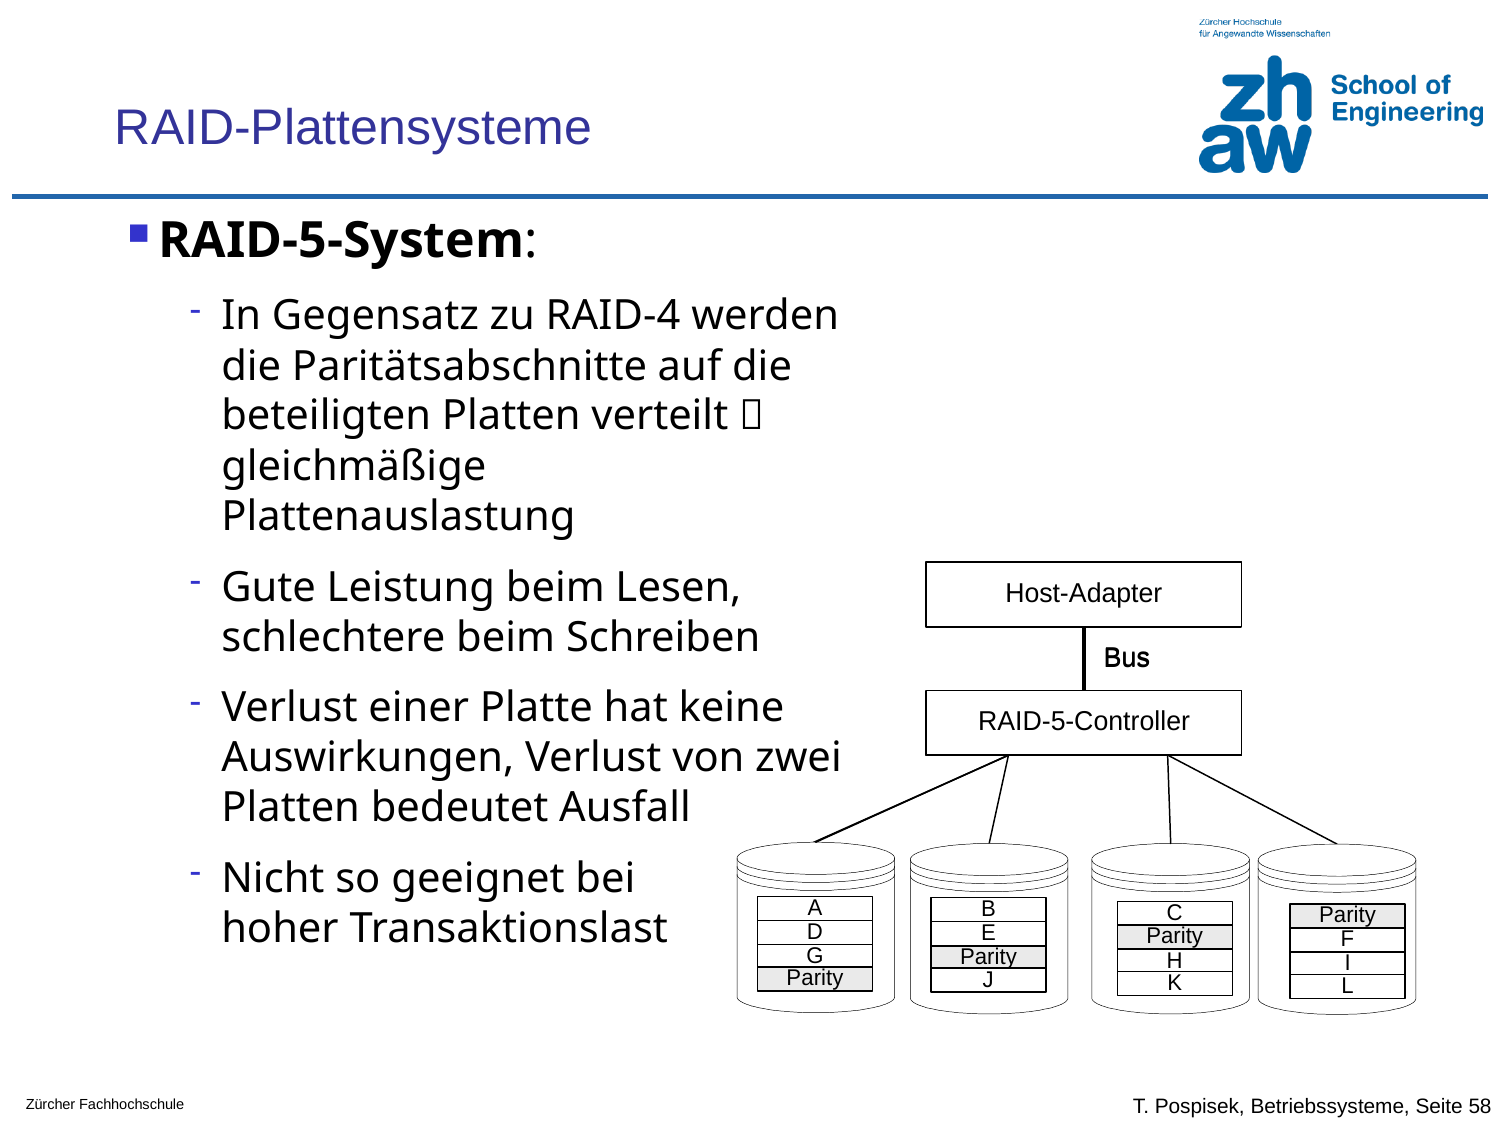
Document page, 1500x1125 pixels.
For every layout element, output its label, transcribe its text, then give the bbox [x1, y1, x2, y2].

picture [1199, 19, 1483, 173]
title RAID-Plattensysteme [99, 50, 1379, 163]
list RAID-5-System: In Gegensatz zu RAID-4 werden die Paritätsabschnitte auf die beteiligten Platten verteilt  gleichmäßige Plattenauslastung Gute Leistung beim Lesen, schlechtere beim Schreiben Verlust einer Platte hat keine Auswirkungen, Verlust von zwei Platten bedeutet Ausfall Nicht so geeignet bei hoher Transaktionslast [112, 200, 863, 988]
picture [727, 549, 1426, 1021]
